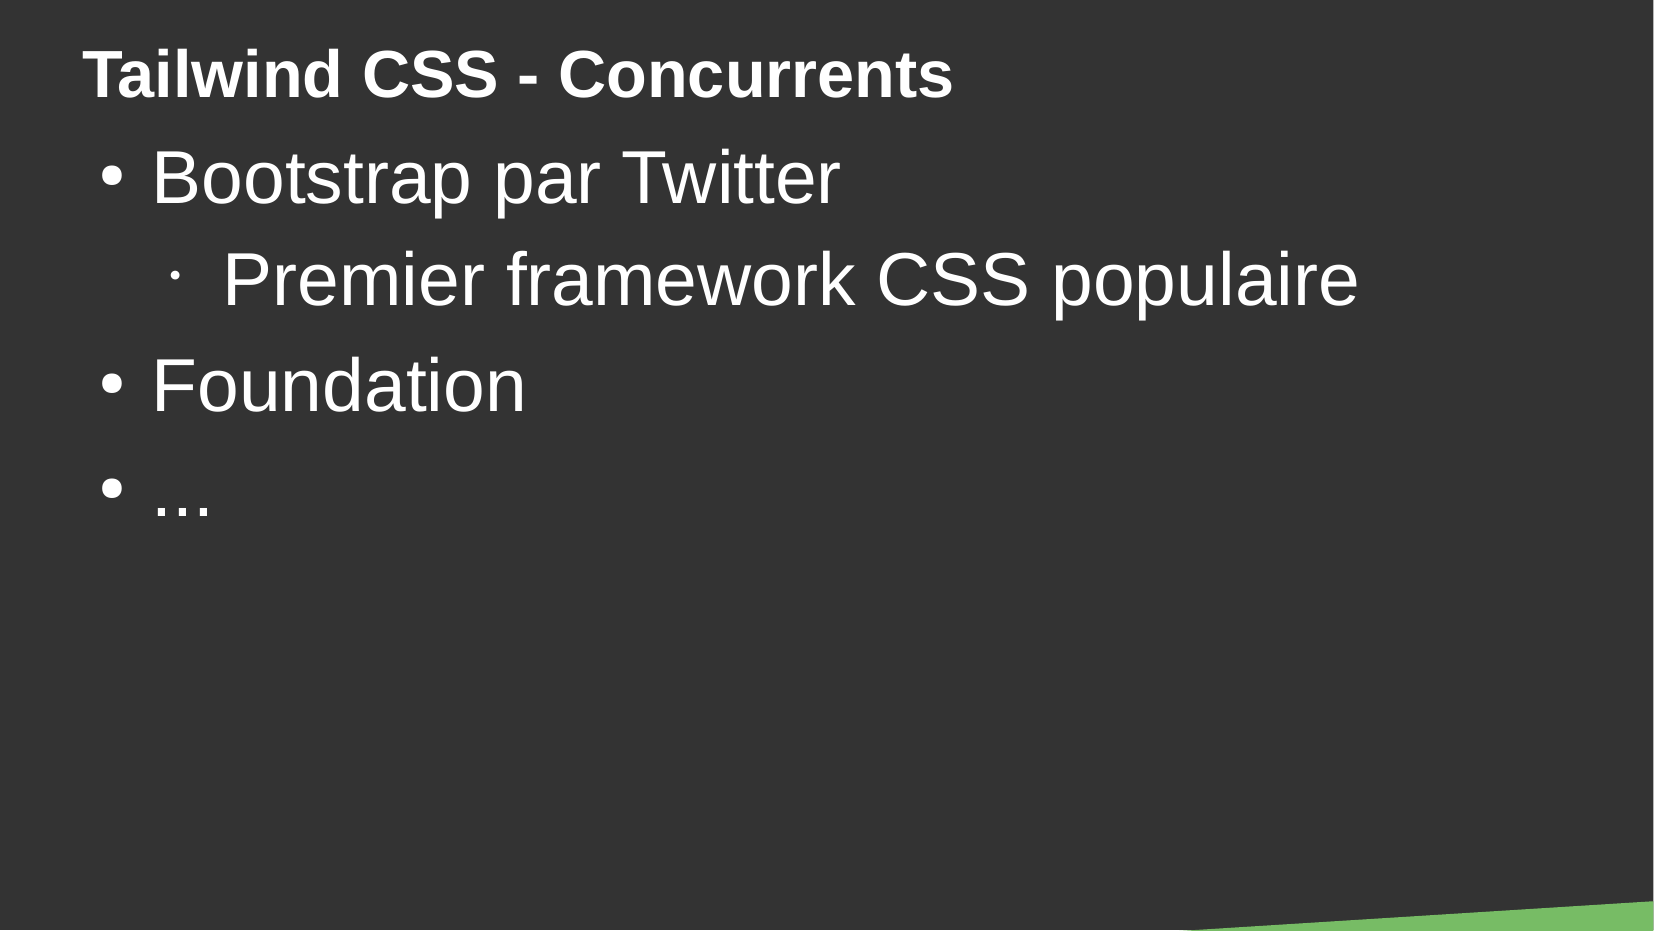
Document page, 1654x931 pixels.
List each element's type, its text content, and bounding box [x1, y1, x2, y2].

list Bootstrap par Twitter Premier framework CSS populaire Foundation ... [80, 135, 1620, 697]
text_box [1179, 901, 1654, 931]
title Tailwind CSS - Concurrents [82, 37, 1571, 114]
